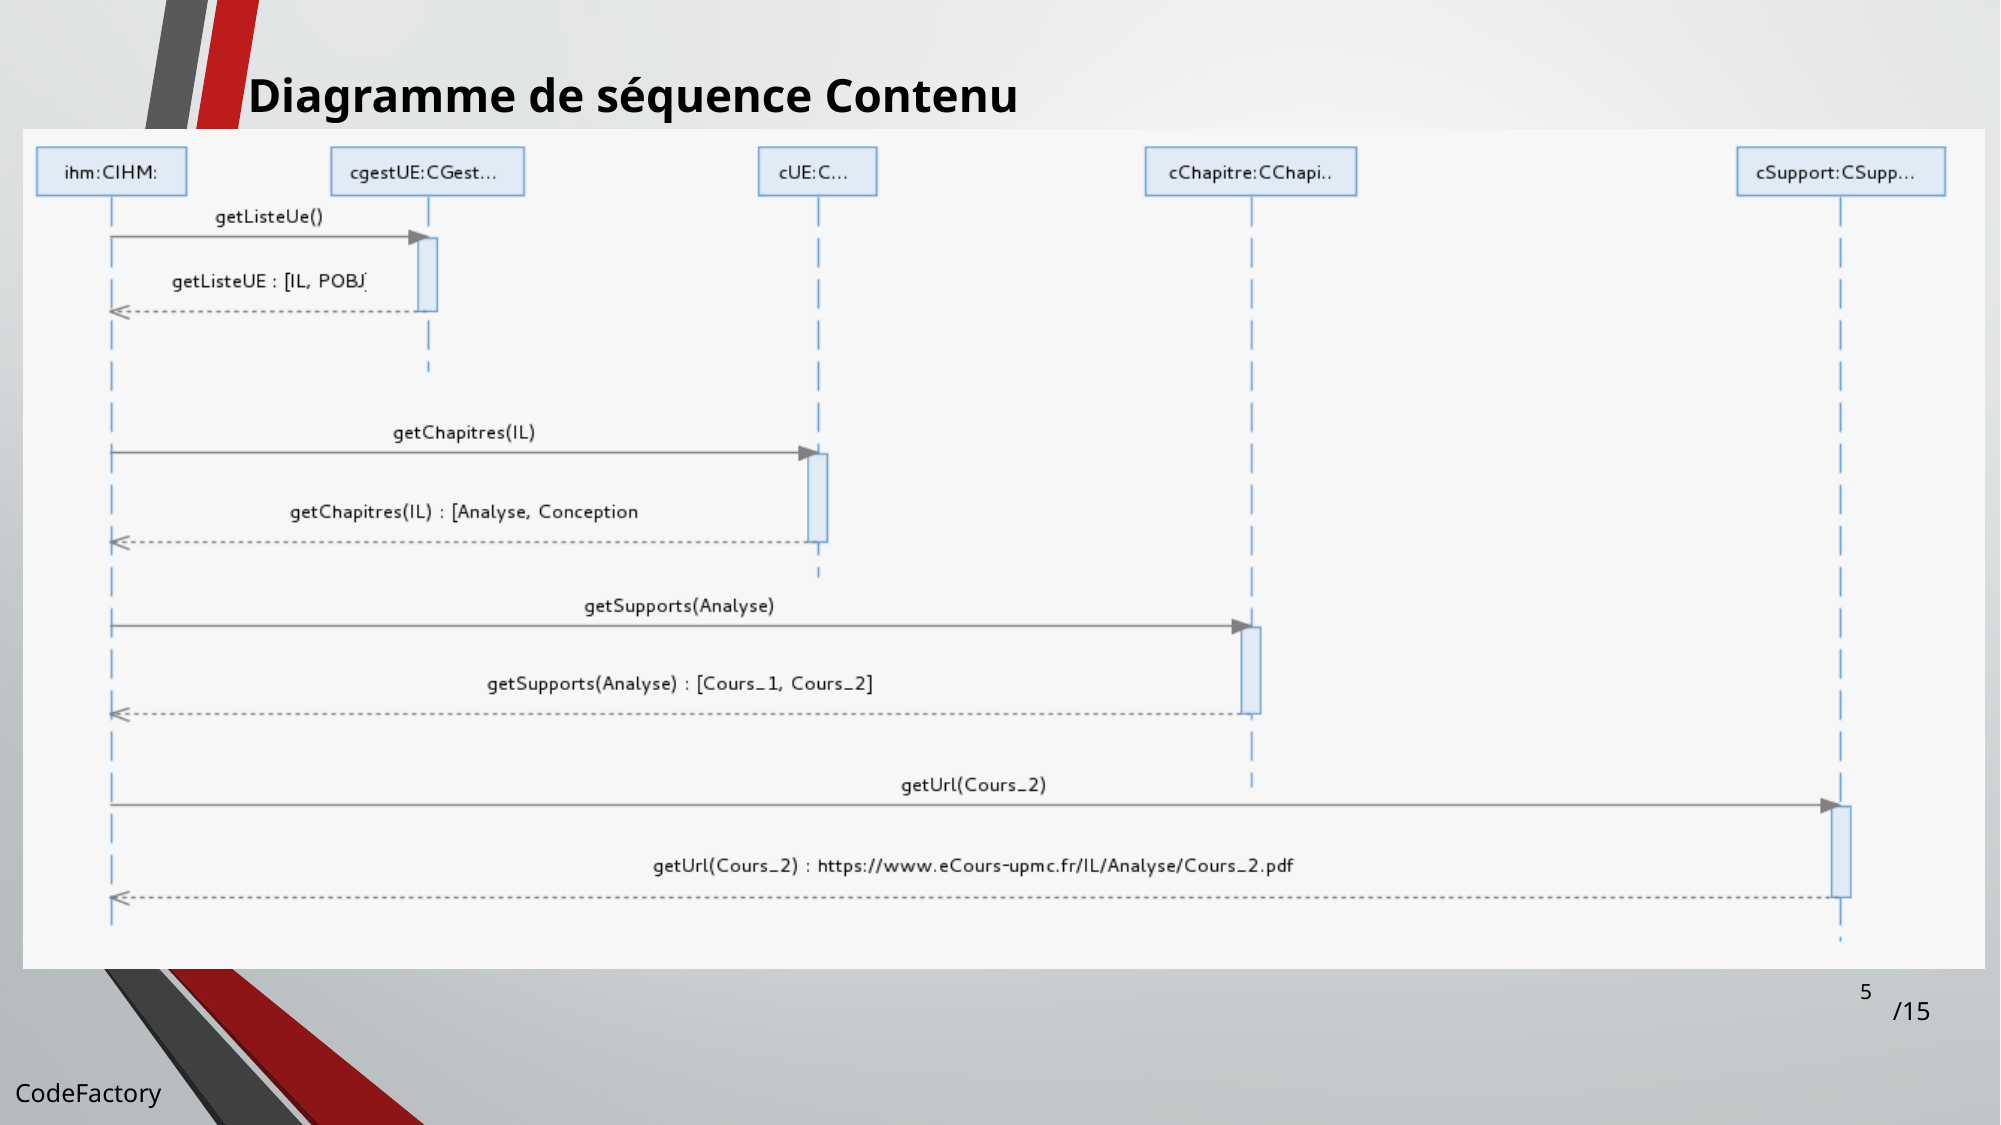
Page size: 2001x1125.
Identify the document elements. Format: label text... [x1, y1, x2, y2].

title Diagramme de séquence Contenu [232, 0, 1876, 129]
picture [0, 0, 2001, 1125]
text_box CodeFactory [0, 1063, 1163, 1123]
text_box /15 [1877, 980, 1961, 1041]
